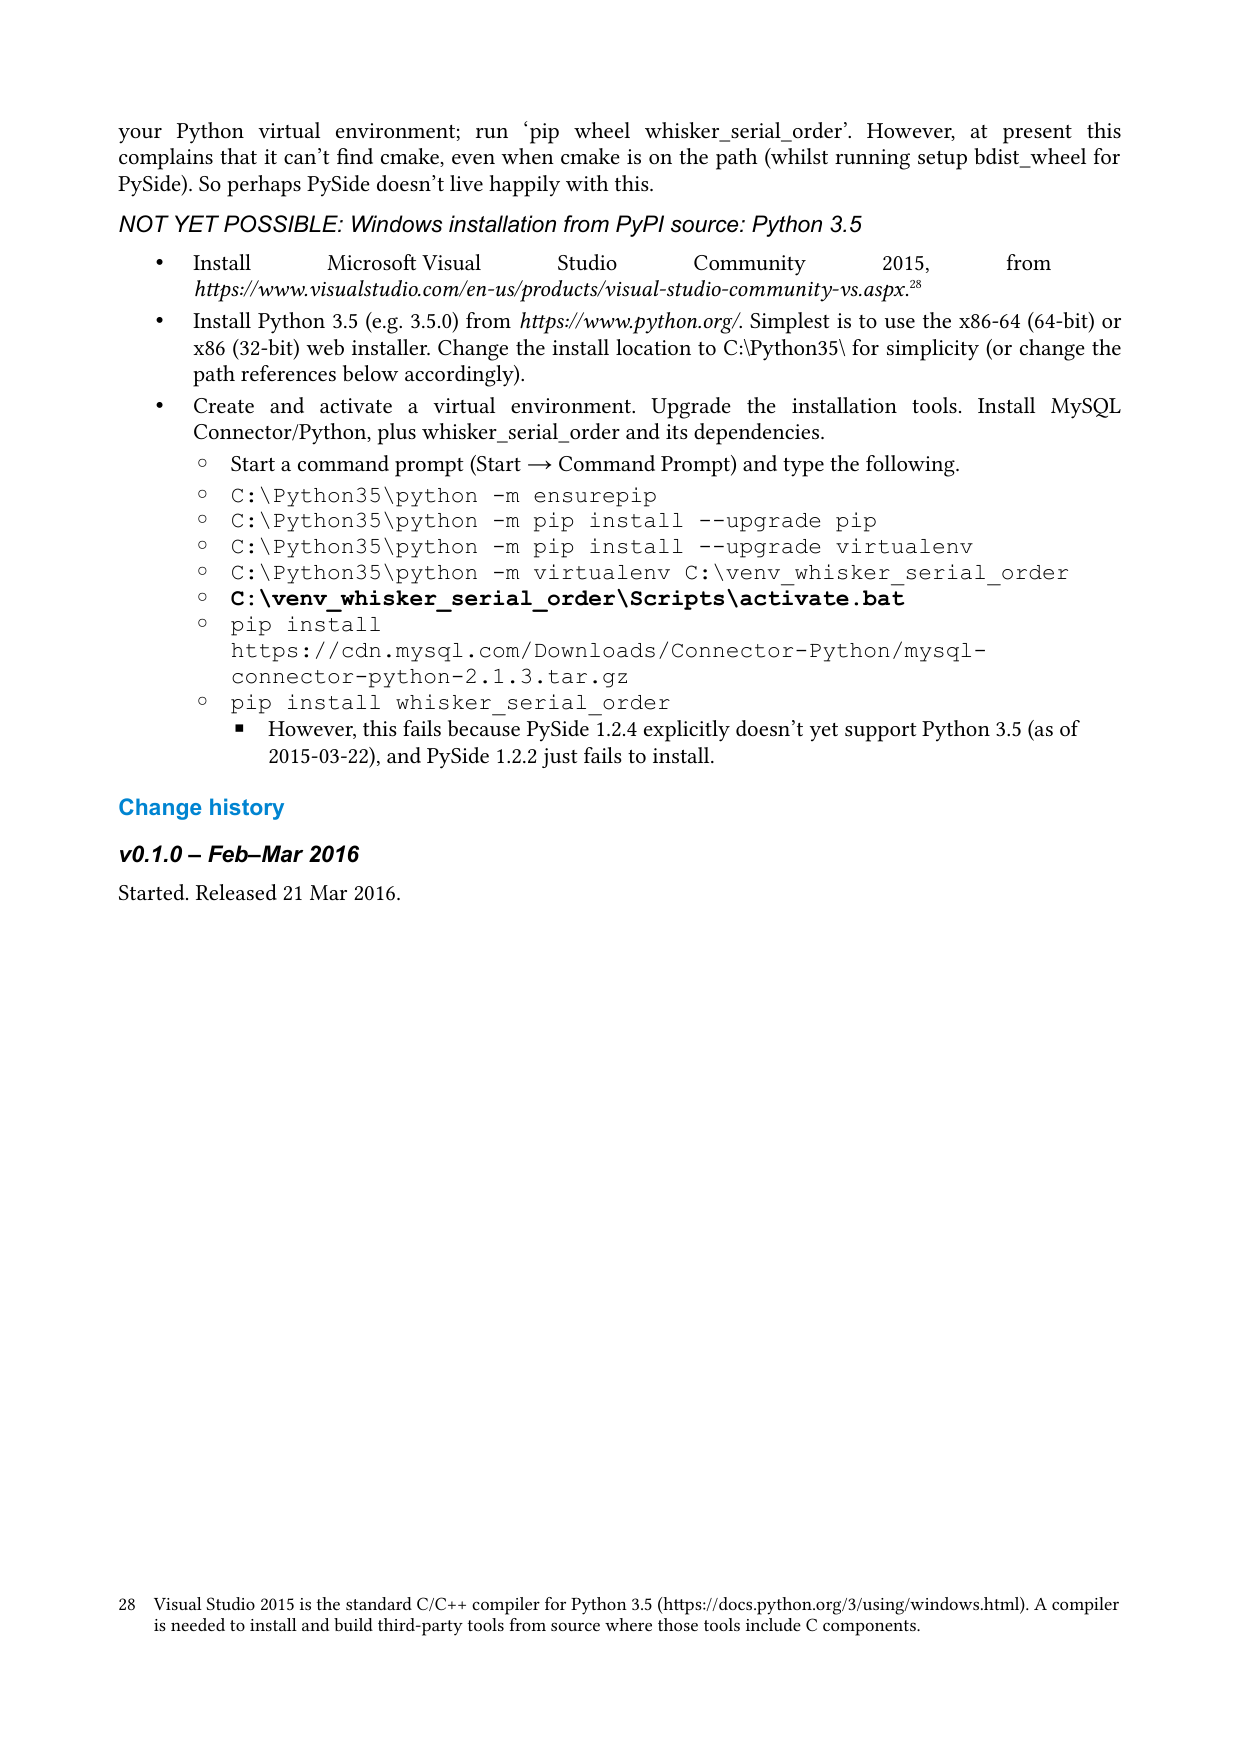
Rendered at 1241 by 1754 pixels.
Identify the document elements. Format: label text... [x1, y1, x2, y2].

subtitle NOT YET POSSIBLE: Windows installation from PyPI source: Python 3.5 [118, 211, 1122, 237]
list C:\Python35\python -m pip install --upgrade pip [193, 509, 1122, 535]
text your Python virtual environment; run ‘pip wheel whisker_serial_order’. However, at present this complains that it can’t find cmake, even when cmake is on the path (whilst running setup bdist_wheel for PySide). So perhaps PySide doesn’t live happily with this. [118, 118, 1122, 197]
text Started. Released 21 Mar 2016. [118, 880, 1122, 906]
list Create and activate a virtual environment. Upgrade the installation tools. Install MySQL Connector/Python, plus whisker_serial_order and its dependencies. [156, 393, 1122, 445]
list Install Microsoft Visual Studio Community 2015, from https://www.visualstudio.com/en-us/products/visual-studio-community-vs.aspx. [156, 250, 1122, 302]
list However, this fails because PySide 1.2.4 explicitly doesn’t yet support Python 3.5 (as of 2015-03-22), and PySide 1.2.2 just fails to install. [231, 716, 1122, 769]
list Start a command prompt (Start → Command Prompt) and type the following. [193, 451, 1122, 477]
subtitle v0.1.0 – Feb–Mar 2016 [118, 841, 1122, 867]
list C:\Python35\python -m ensurepip [193, 483, 1122, 509]
list C:\Python35\python -m virtualenv C:\venv_whisker_serial_order [193, 561, 1122, 587]
subtitle Change history [118, 794, 1122, 820]
list Install Python 3.5 (e.g. 3.5.0) from https://www.python.org/. Simplest is to use the x86-64 (64-bit) or x86 (32-bit) web installer. Change the install location to C:\Python35\ for simplicity (or change the path references below accordingly). [156, 308, 1122, 387]
list Visual Studio 2015 is the standard C/C++ compiler for Python 3.5 (https://docs.python.org/3/using/windows.html). A compiler is needed to install and build third-party tools from source where those tools include C components. [118, 1593, 1122, 1636]
list C:\venv_whisker_serial_order\Scripts\activate.bat [193, 587, 1122, 613]
list pip install https://cdn.mysql.com/Downloads/Connector-Python/mysql-connector-python-2.1.3.tar.gz [193, 613, 1122, 690]
list C:\Python35\python -m pip install --upgrade virtualenv [193, 535, 1122, 561]
list pip install whisker_serial_order [193, 690, 1122, 716]
